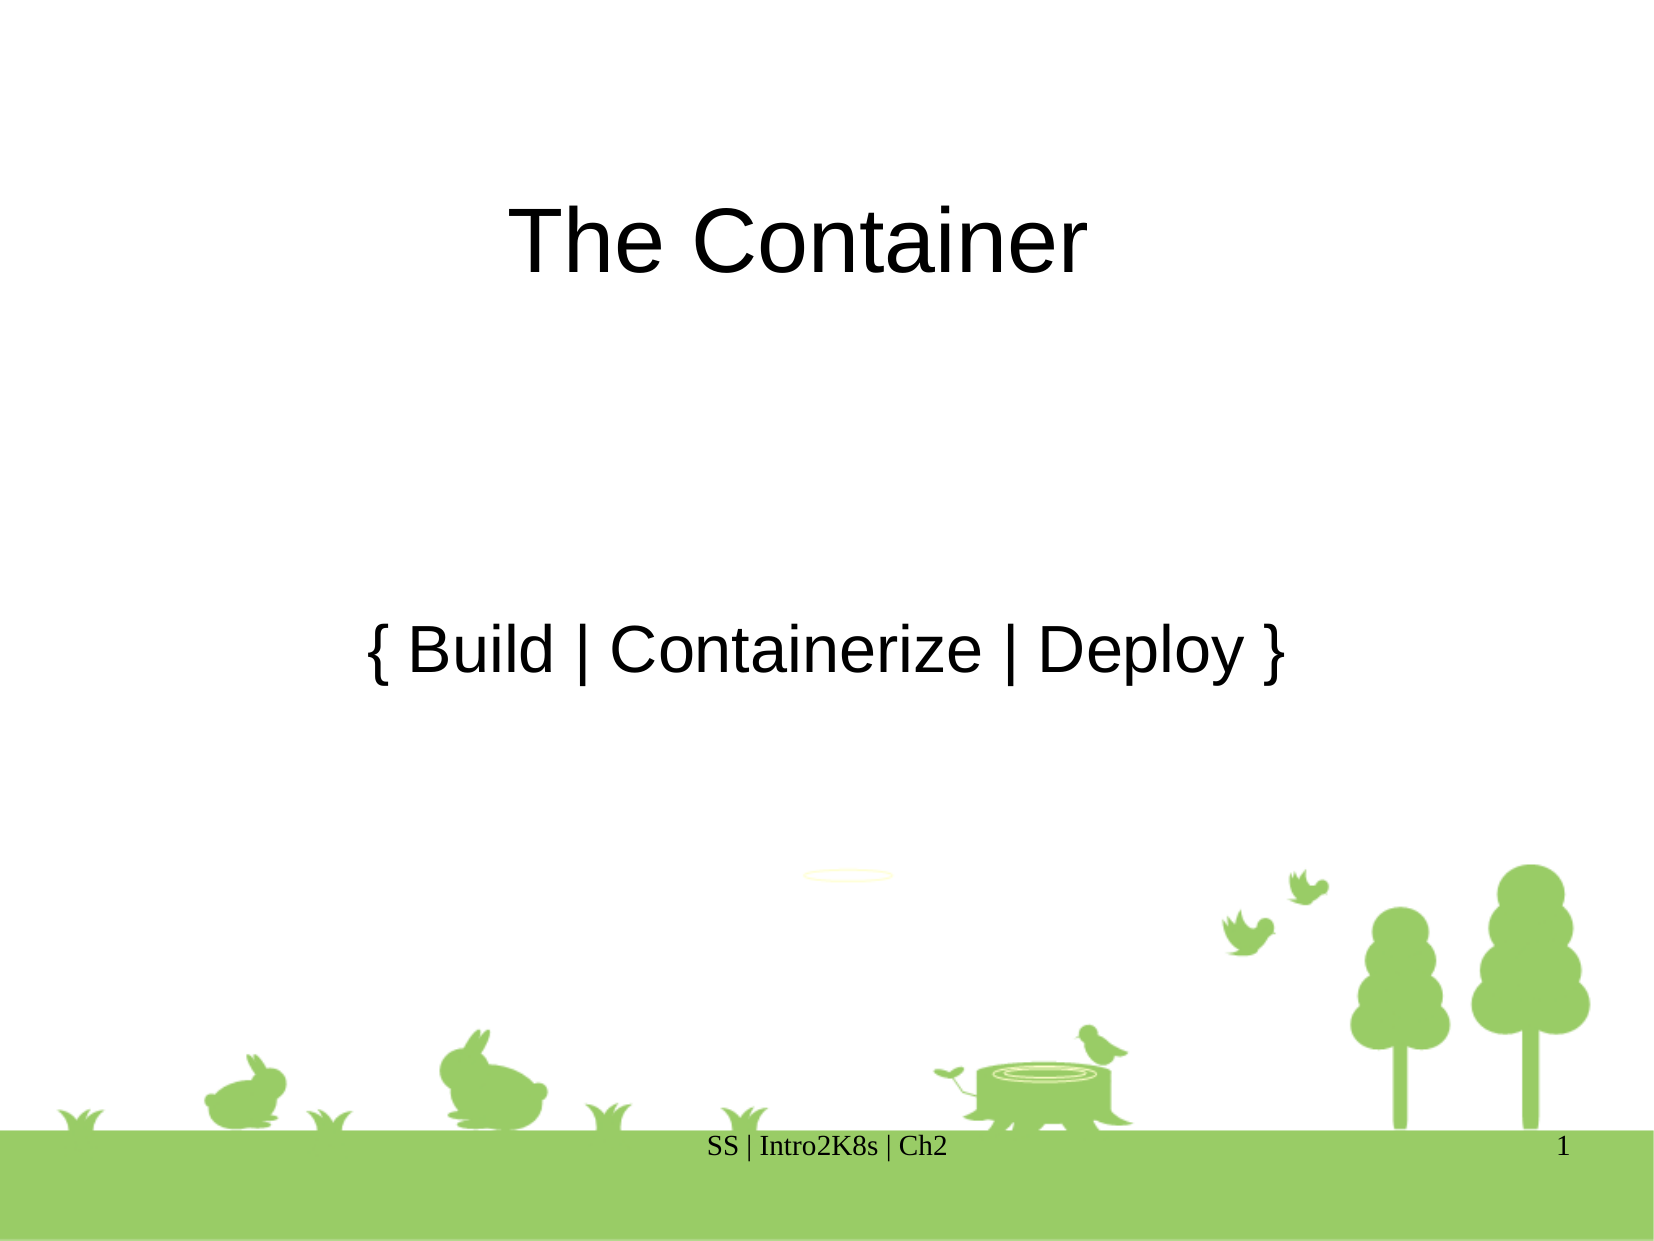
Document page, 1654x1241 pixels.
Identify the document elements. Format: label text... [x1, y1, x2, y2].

picture [0, 0, 1654, 1241]
title The Container [35, 161, 1571, 319]
subtitle { Build | Containerize | Deploy } [82, 290, 1571, 1010]
